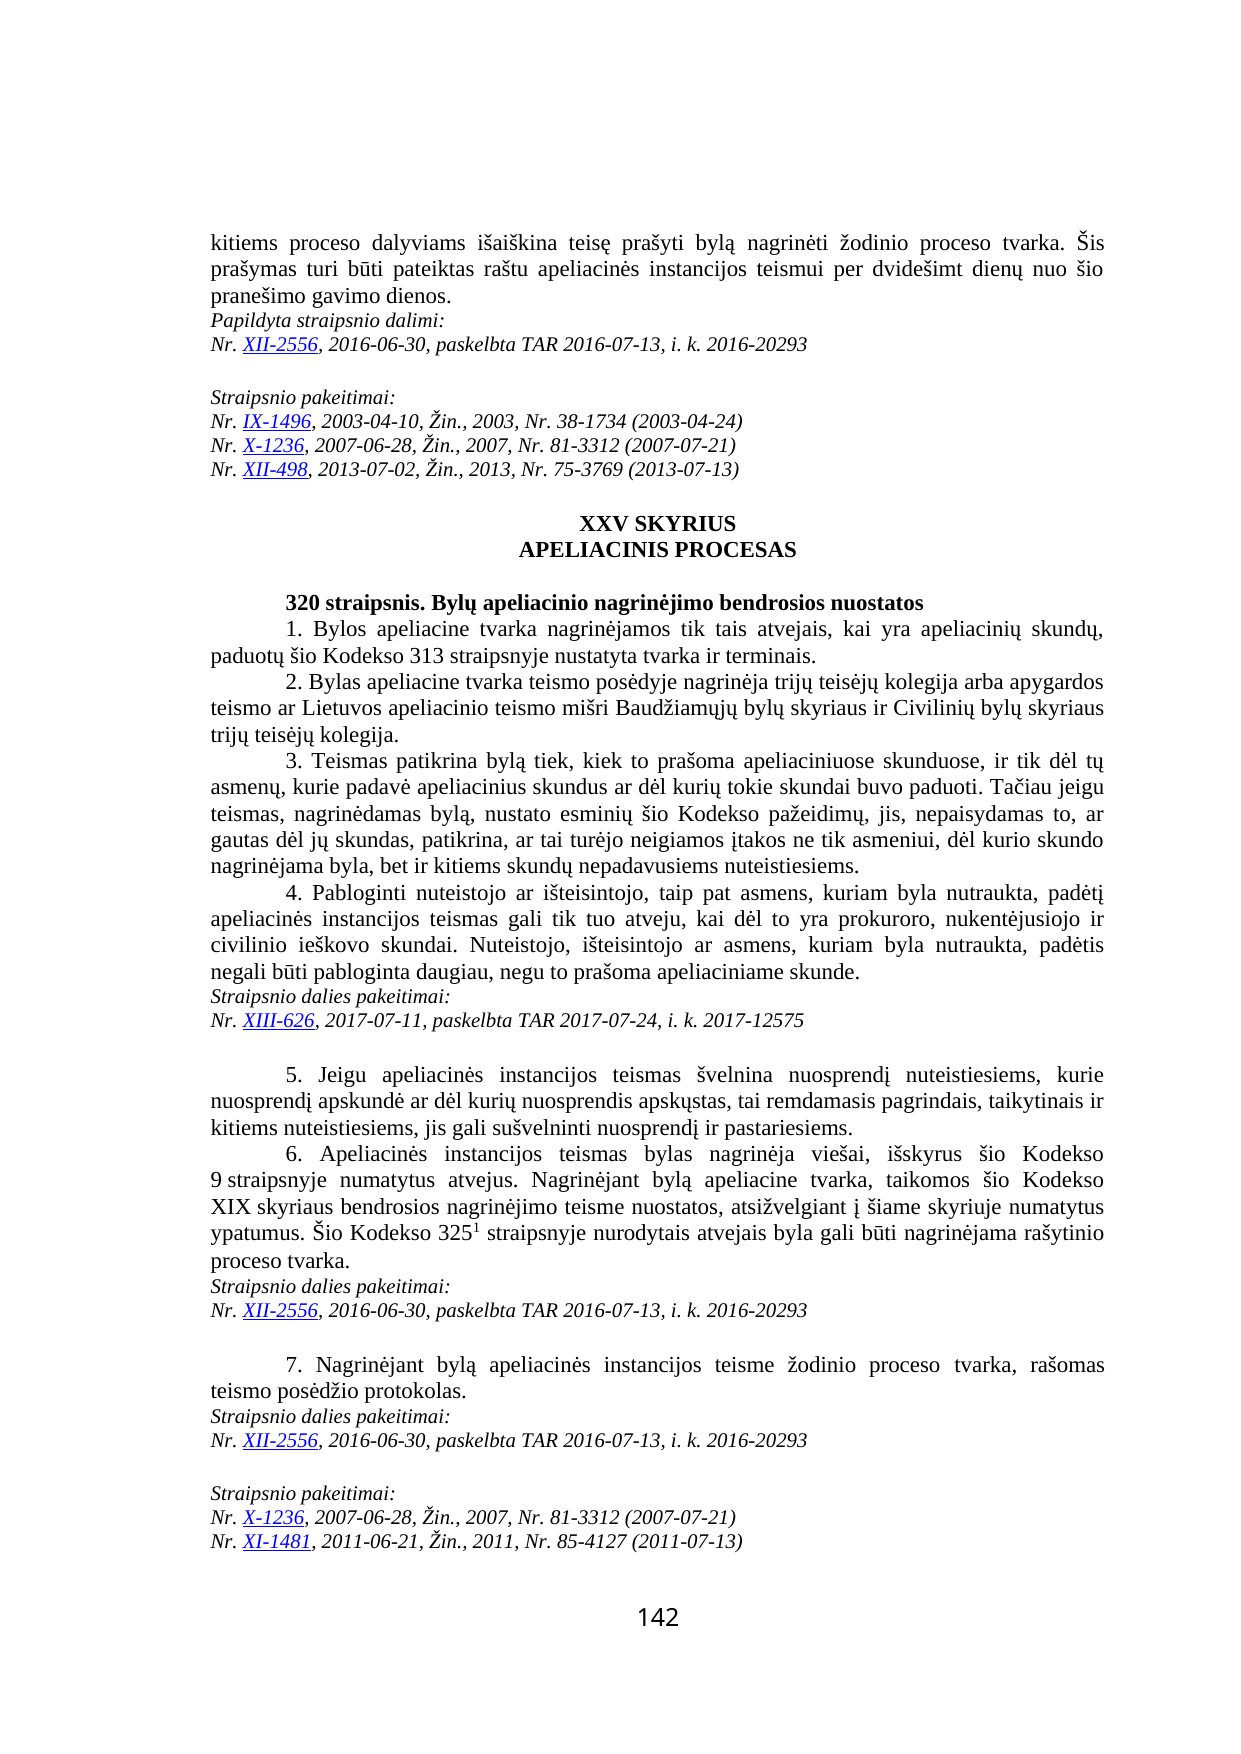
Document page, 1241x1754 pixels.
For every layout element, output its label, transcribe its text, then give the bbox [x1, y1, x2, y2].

text Straipsnio pakeitimai: [210, 385, 1105, 409]
text Papildyta straipsnio dalimi: [210, 308, 1105, 332]
text Nr. XII-498, 2013-07-02, Žin., 2013, Nr. 75-3769 (2013-07-13) [210, 457, 1105, 481]
subtitle XXV skyrius [210, 510, 1105, 536]
text Nr. XII-2556, 2016-06-30, paskelbta TAR 2016-07-13, i. k. 2016-20293 [210, 332, 1105, 356]
text 4. Pabloginti nuteistojo ar išteisintojo, taip pat asmens, kuriam byla nutraukta, padėtį apeliacinės instancijos teismas gali tik tuo atveju, kai dėl to yra prokuroro, nukentėjusiojo ir civilinio ieškovo skundai. Nuteistojo, išteisintojo ar asmens, kuriam byla nutraukta, padėtis negali būti pabloginta daugiau, negu to prašoma apeliaciniame skunde. [210, 879, 1105, 984]
text 3. Teismas patikrina bylą tiek, kiek to prašoma apeliaciniuose skunduose, ir tik dėl tų asmenų, kurie padavė apeliacinius skundus ar dėl kurių tokie skundai buvo paduoti. Tačiau jeigu teismas, nagrinėdamas bylą, nustato esminių šio Kodekso pažeidimų, jis, nepaisydamas to, ar gautas dėl jų skundas, patikrina, ar tai turėjo neigiamos įtakos ne tik asmeniui, dėl kurio skundo nagrinėjama byla, bet ir kitiems skundų nepadavusiems nuteistiesiems. [210, 747, 1105, 879]
text kitiems proceso dalyviams išaiškina teisę prašyti bylą nagrinėti žodinio proceso tvarka. Šis prašymas turi būti pateiktas raštu apeliacinės instancijos teismui per dvidešimt dienų nuo šio pranešimo gavimo dienos. [210, 229, 1105, 308]
text Nr. XIII-626, 2017-07-11, paskelbta TAR 2017-07-24, i. k. 2017-12575 [210, 1008, 1105, 1032]
text Nr. X-1236, 2007-06-28, Žin., 2007, Nr. 81-3312 (2007-07-21) [210, 1505, 1105, 1529]
text 5. Jeigu apeliacinės instancijos teismas švelnina nuosprendį nuteistiesiems, kurie nuosprendį apskundė ar dėl kurių nuosprendis apskųstas, tai remdamasis pagrindais, taikytinais ir kitiems nuteistiesiems, jis gali sušvelninti nuosprendį ir pastariesiems. [210, 1061, 1105, 1140]
text Apeliacinis procesas [210, 536, 1105, 563]
text Nr. XII-2556, 2016-06-30, paskelbta TAR 2016-07-13, i. k. 2016-20293 [210, 1298, 1105, 1322]
text Straipsnio dalies pakeitimai: [210, 1404, 1105, 1428]
text Nr. X-1236, 2007-06-28, Žin., 2007, Nr. 81-3312 (2007-07-21) [210, 433, 1105, 457]
text 320 straipsnis. Bylų apeliacinio nagrinėjimo bendrosios nuostatos [210, 589, 1105, 615]
text 6. Apeliacinės instancijos teismas bylas nagrinėja viešai, išskyrus šio Kodekso 9 straipsnyje numatytus atvejus. Nagrinėjant bylą apeliacine tvarka, taikomos šio Kodekso XIX skyriaus bendrosios nagrinėjimo teisme nuostatos, atsižvelgiant į šiame skyriuje numatytus ypatumus. Šio Kodekso 3251 straipsnyje nurodytais atvejais byla gali būti nagrinėjama rašytinio proceso tvarka. [210, 1140, 1105, 1274]
text 2. Bylas apeliacine tvarka teismo posėdyje nagrinėja trijų teisėjų kolegija arba apygardos teismo ar Lietuvos apeliacinio teismo mišri Baudžiamųjų bylų skyriaus ir Civilinių bylų skyriaus trijų teisėjų kolegija. [210, 668, 1105, 747]
text 7. Nagrinėjant bylą apeliacinės instancijos teisme žodinio proceso tvarka, rašomas teismo posėdžio protokolas. [210, 1351, 1105, 1404]
text Straipsnio dalies pakeitimai: [210, 984, 1105, 1008]
text Nr. XI-1481, 2011-06-21, Žin., 2011, Nr. 85-4127 (2011-07-13) [210, 1529, 1105, 1553]
text Straipsnio dalies pakeitimai: [210, 1274, 1105, 1298]
text 1. Bylos apeliacine tvarka nagrinėjamos tik tais atvejais, kai yra apeliacinių skundų, paduotų šio Kodekso 313 straipsnyje nustatyta tvarka ir terminais. [210, 615, 1105, 668]
text Nr. XII-2556, 2016-06-30, paskelbta TAR 2016-07-13, i. k. 2016-20293 [210, 1428, 1105, 1452]
text Nr. IX-1496, 2003-04-10, Žin., 2003, Nr. 38-1734 (2003-04-24) [210, 409, 1105, 433]
text Straipsnio pakeitimai: [210, 1481, 1105, 1505]
